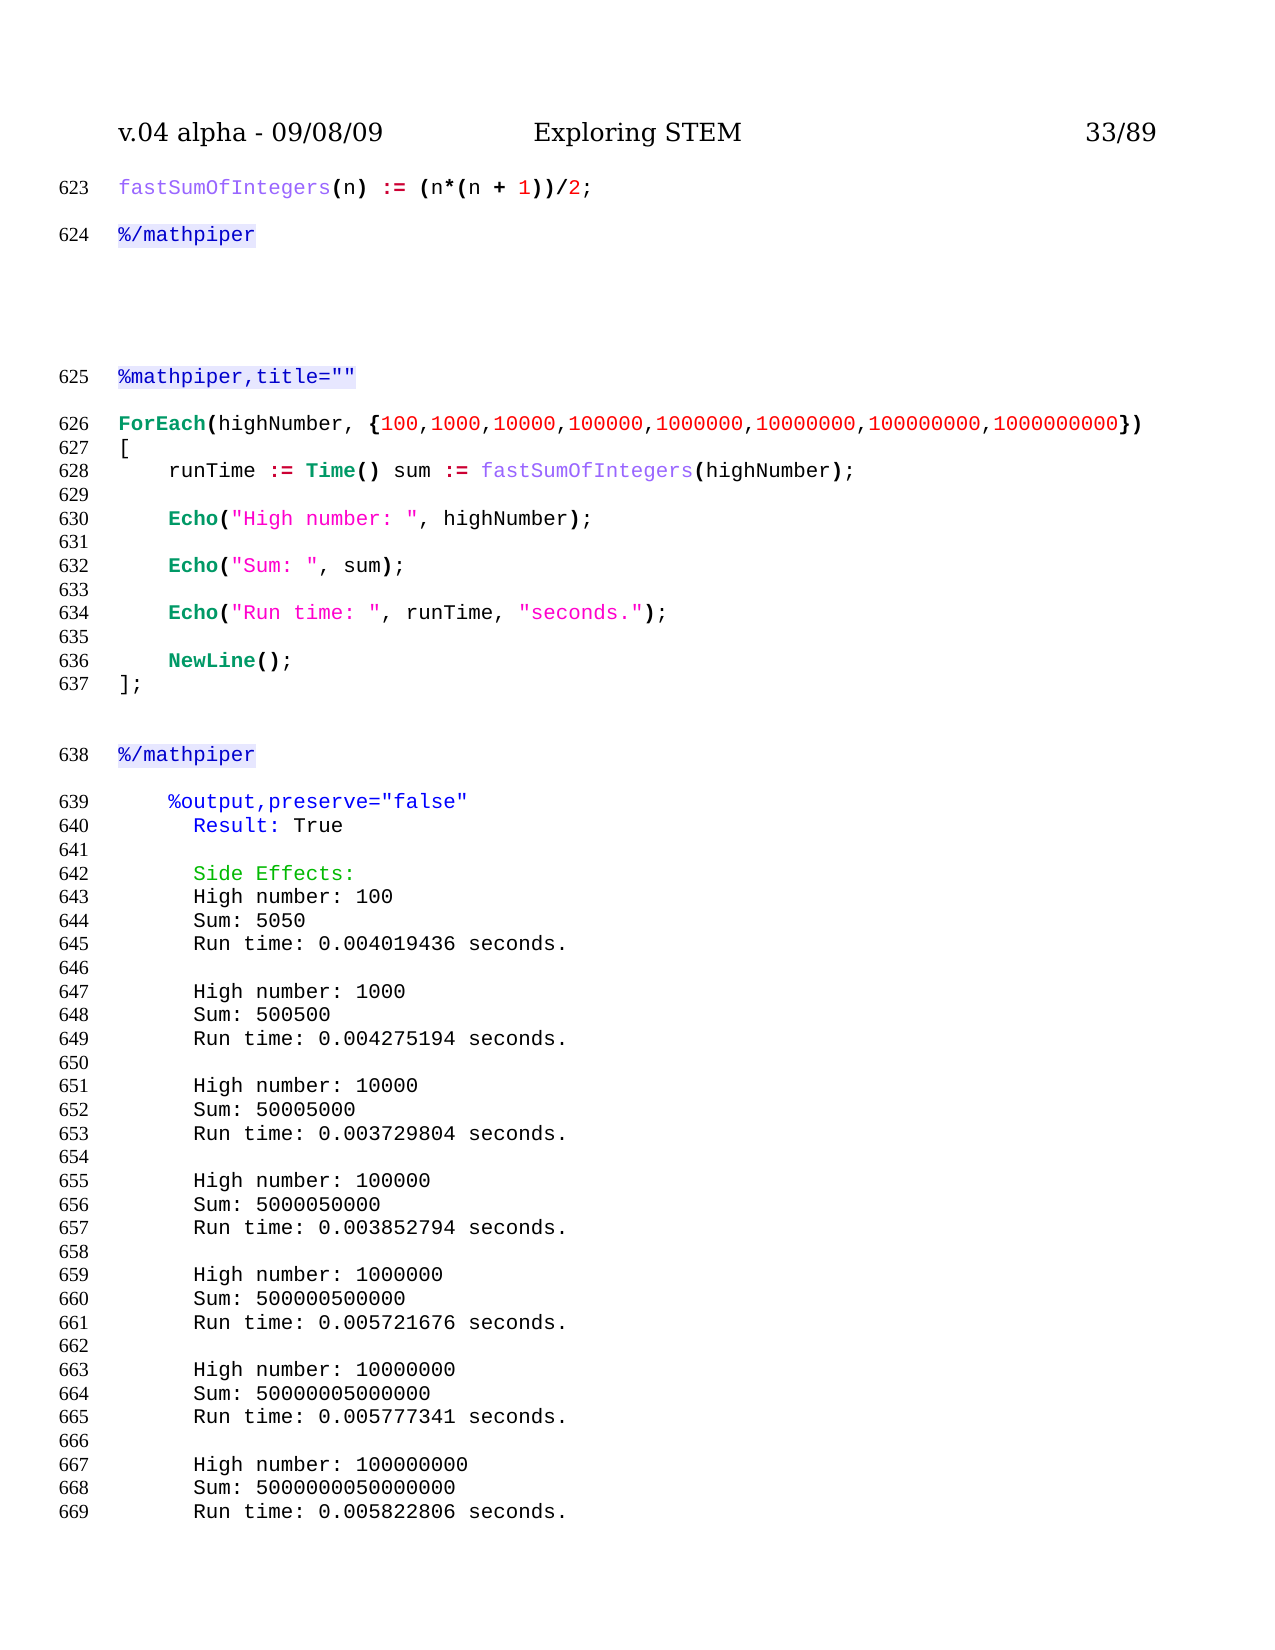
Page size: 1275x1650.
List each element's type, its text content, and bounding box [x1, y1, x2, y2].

text %/mathpiper [118, 224, 1157, 248]
text Sum: 5050 [118, 910, 1157, 933]
text %mathpiper,title="" [118, 366, 1157, 389]
text Sum: 50000005000000 [118, 1383, 1157, 1406]
text Sum: 5000000050000000 [118, 1477, 1157, 1501]
text Side Effects: [118, 862, 1157, 886]
text %output,preserve="false" [118, 792, 1157, 815]
text Run time: 0.005721676 seconds. [118, 1312, 1157, 1335]
text High number: 1000000 [118, 1264, 1157, 1288]
text Echo("Run time: ", runTime, "seconds."); [118, 602, 1157, 626]
text Run time: 0.004275194 seconds. [118, 1028, 1157, 1052]
text fastSumOfIntegers(n) := (n*(n + 1))/2; [118, 177, 1157, 200]
text Run time: 0.003852794 seconds. [118, 1217, 1157, 1241]
text ForEach(highNumber, {100,1000,10000,100000,1000000,10000000,100000000,1000000000}) [118, 413, 1157, 437]
text Echo("High number: ", highNumber); [118, 508, 1157, 531]
text High number: 10000000 [118, 1359, 1157, 1383]
text Sum: 50005000 [118, 1099, 1157, 1123]
text Sum: 5000050000 [118, 1193, 1157, 1217]
text runTime := Time() sum := fastSumOfIntegers(highNumber); [118, 461, 1157, 484]
text Echo("Sum: ", sum); [118, 555, 1157, 579]
text High number: 1000 [118, 981, 1157, 1004]
text Result: True [118, 815, 1157, 839]
text Sum: 500500 [118, 1004, 1157, 1028]
text Run time: 0.005822806 seconds. [118, 1501, 1157, 1524]
text ]; [118, 673, 1157, 697]
text High number: 10000 [118, 1075, 1157, 1099]
text NewLine(); [118, 650, 1157, 673]
text High number: 100000000 [118, 1454, 1157, 1477]
text High number: 100000 [118, 1170, 1157, 1193]
text %/mathpiper [118, 744, 1157, 768]
text High number: 100 [118, 886, 1157, 910]
text Run time: 0.005777341 seconds. [118, 1406, 1157, 1430]
text Run time: 0.004019436 seconds. [118, 933, 1157, 957]
text Run time: 0.003729804 seconds. [118, 1123, 1157, 1146]
text Sum: 500000500000 [118, 1288, 1157, 1312]
text [ [118, 437, 1157, 461]
